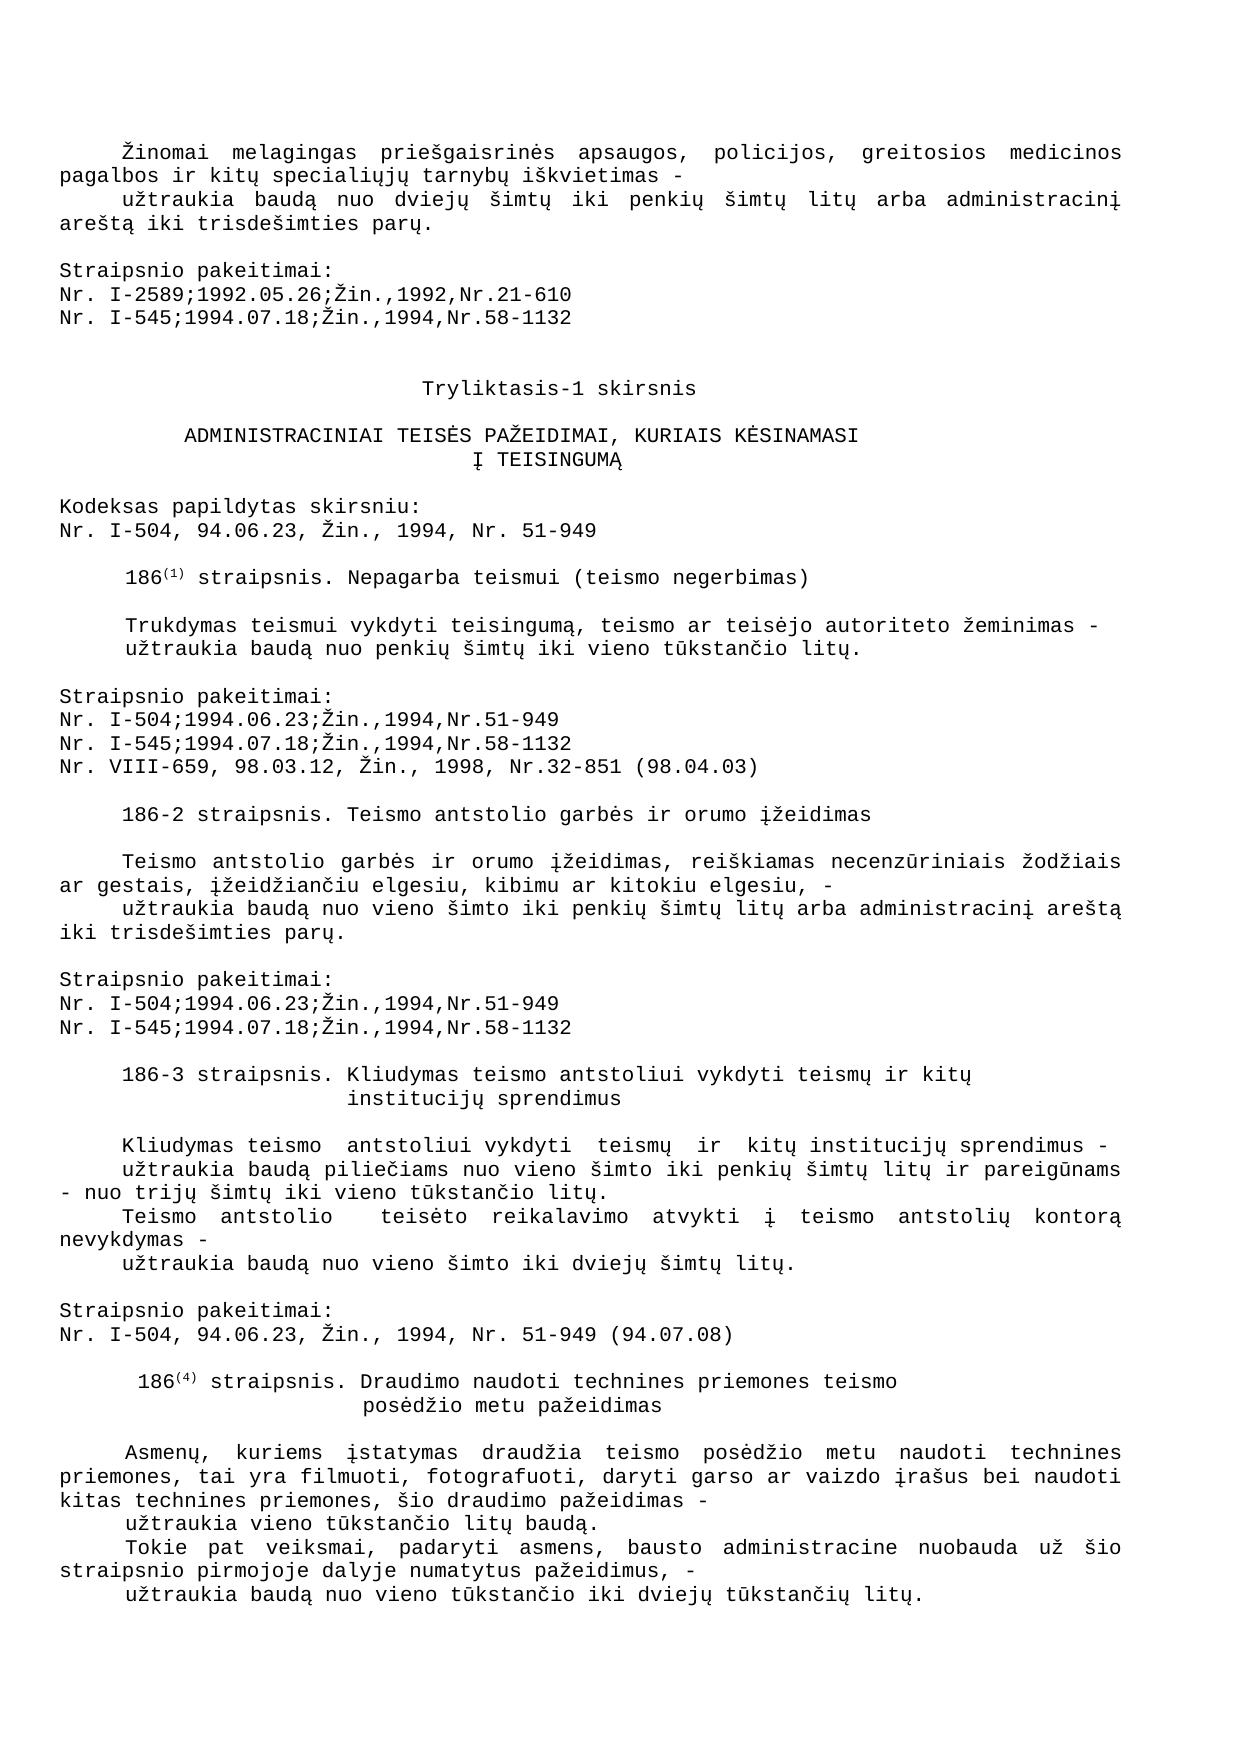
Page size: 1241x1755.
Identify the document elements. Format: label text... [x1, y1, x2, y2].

text užtraukia baudą nuo vieno šimto iki penkių šimtų litų arba administracinį areštą iki trisdešimties parų. [59, 898, 1122, 946]
text Trukdymas teismui vykdyti teisingumą, teismo ar teisėjo autoriteto žeminimas - [59, 615, 1122, 638]
text Tryliktasis-1 skirsnis [59, 378, 1122, 402]
text Žinomai melagingas priešgaisrinės apsaugos, policijos, greitosios medicinos pagalbos ir kitų specialiųjų tarnybų iškvietimas - [59, 142, 1122, 189]
text Nr. I-545;1994.07.18;Žin.,1994,Nr.58-1132 [59, 307, 1122, 331]
text ADMINISTRACINIAI TEISĖS PAŽEIDIMAI, KURIAIS KĖSINAMASI [59, 426, 1122, 449]
text užtraukia baudą piliečiams nuo vieno šimto iki penkių šimtų litų ir pareigūnams - nuo trijų šimtų iki vieno tūkstančio litų. [59, 1158, 1122, 1206]
text Kodeksas papildytas skirsniu: [59, 496, 1122, 520]
text Straipsnio pakeitimai: [59, 686, 1122, 709]
text Kliudymas teismo antstoliui vykdyti teismų ir kitų institucijų sprendimus - [59, 1135, 1122, 1158]
text Nr. I-504;1994.06.23;Žin.,1994,Nr.51-949 [59, 709, 1122, 733]
text Nr. I-2589;1992.05.26;Žin.,1992,Nr.21-610 [59, 284, 1122, 307]
text Nr. I-504;1994.06.23;Žin.,1994,Nr.51-949 [59, 993, 1122, 1017]
text Straipsnio pakeitimai: [59, 1300, 1122, 1324]
text užtraukia baudą nuo penkių šimtų iki vieno tūkstančio litų. [59, 638, 1122, 662]
text Nr. I-545;1994.07.18;Žin.,1994,Nr.58-1132 [59, 1017, 1122, 1040]
text Teismo antstolio garbės ir orumo įžeidimas, reiškiamas necenzūriniais žodžiais ar gestais, įžeidžiančiu elgesiu, kibimu ar kitokiu elgesiu, - [59, 851, 1122, 898]
text užtraukia baudą nuo vieno šimto iki dviejų šimtų litų. [59, 1253, 1122, 1277]
text 186(1) straipsnis. Nepagarba teismui (teismo negerbimas) [59, 567, 1122, 591]
text 186-3 straipsnis. Kliudymas teismo antstoliui vykdyti teismų ir kitų [59, 1064, 1122, 1088]
text Asmenų, kuriems įstatymas draudžia teismo posėdžio metu naudoti technines priemones, tai yra filmuoti, fotografuoti, daryti garso ar vaizdo įrašus bei naudoti kitas technines priemones, šio draudimo pažeidimas - [59, 1442, 1122, 1513]
text Straipsnio pakeitimai: [59, 260, 1122, 284]
text 186(4) straipsnis. Draudimo naudoti technines priemones teismo [59, 1371, 1122, 1395]
text Nr. I-504, 94.06.23, Žin., 1994, Nr. 51-949 [59, 520, 1122, 544]
text Straipsnio pakeitimai: [59, 969, 1122, 993]
text posėdžio metu pažeidimas [59, 1395, 1122, 1419]
text užtraukia baudą nuo dviejų šimtų iki penkių šimtų litų arba administracinį areštą iki trisdešimties parų. [59, 189, 1122, 236]
text Nr. I-545;1994.07.18;Žin.,1994,Nr.58-1132 [59, 733, 1122, 757]
text Nr. VIII-659, 98.03.12, Žin., 1998, Nr.32-851 (98.04.03) [59, 757, 1122, 780]
text institucijų sprendimus [59, 1088, 1122, 1111]
text 186-2 straipsnis. Teismo antstolio garbės ir orumo įžeidimas [59, 804, 1122, 827]
text Tokie pat veiksmai, padaryti asmens, bausto administracine nuobauda už šio straipsnio pirmojoje dalyje numatytus pažeidimus, - [59, 1537, 1122, 1584]
text Teismo antstolio teisėto reikalavimo atvykti į teismo antstolių kontorą nevykdymas - [59, 1206, 1122, 1253]
text Nr. I-504, 94.06.23, Žin., 1994, Nr. 51-949 (94.07.08) [59, 1324, 1122, 1348]
text užtraukia vieno tūkstančio litų baudą. [59, 1513, 1122, 1537]
text užtraukia baudą nuo vieno tūkstančio iki dviejų tūkstančių litų. [59, 1584, 1122, 1608]
text Į TEISINGUMĄ [59, 449, 1122, 473]
